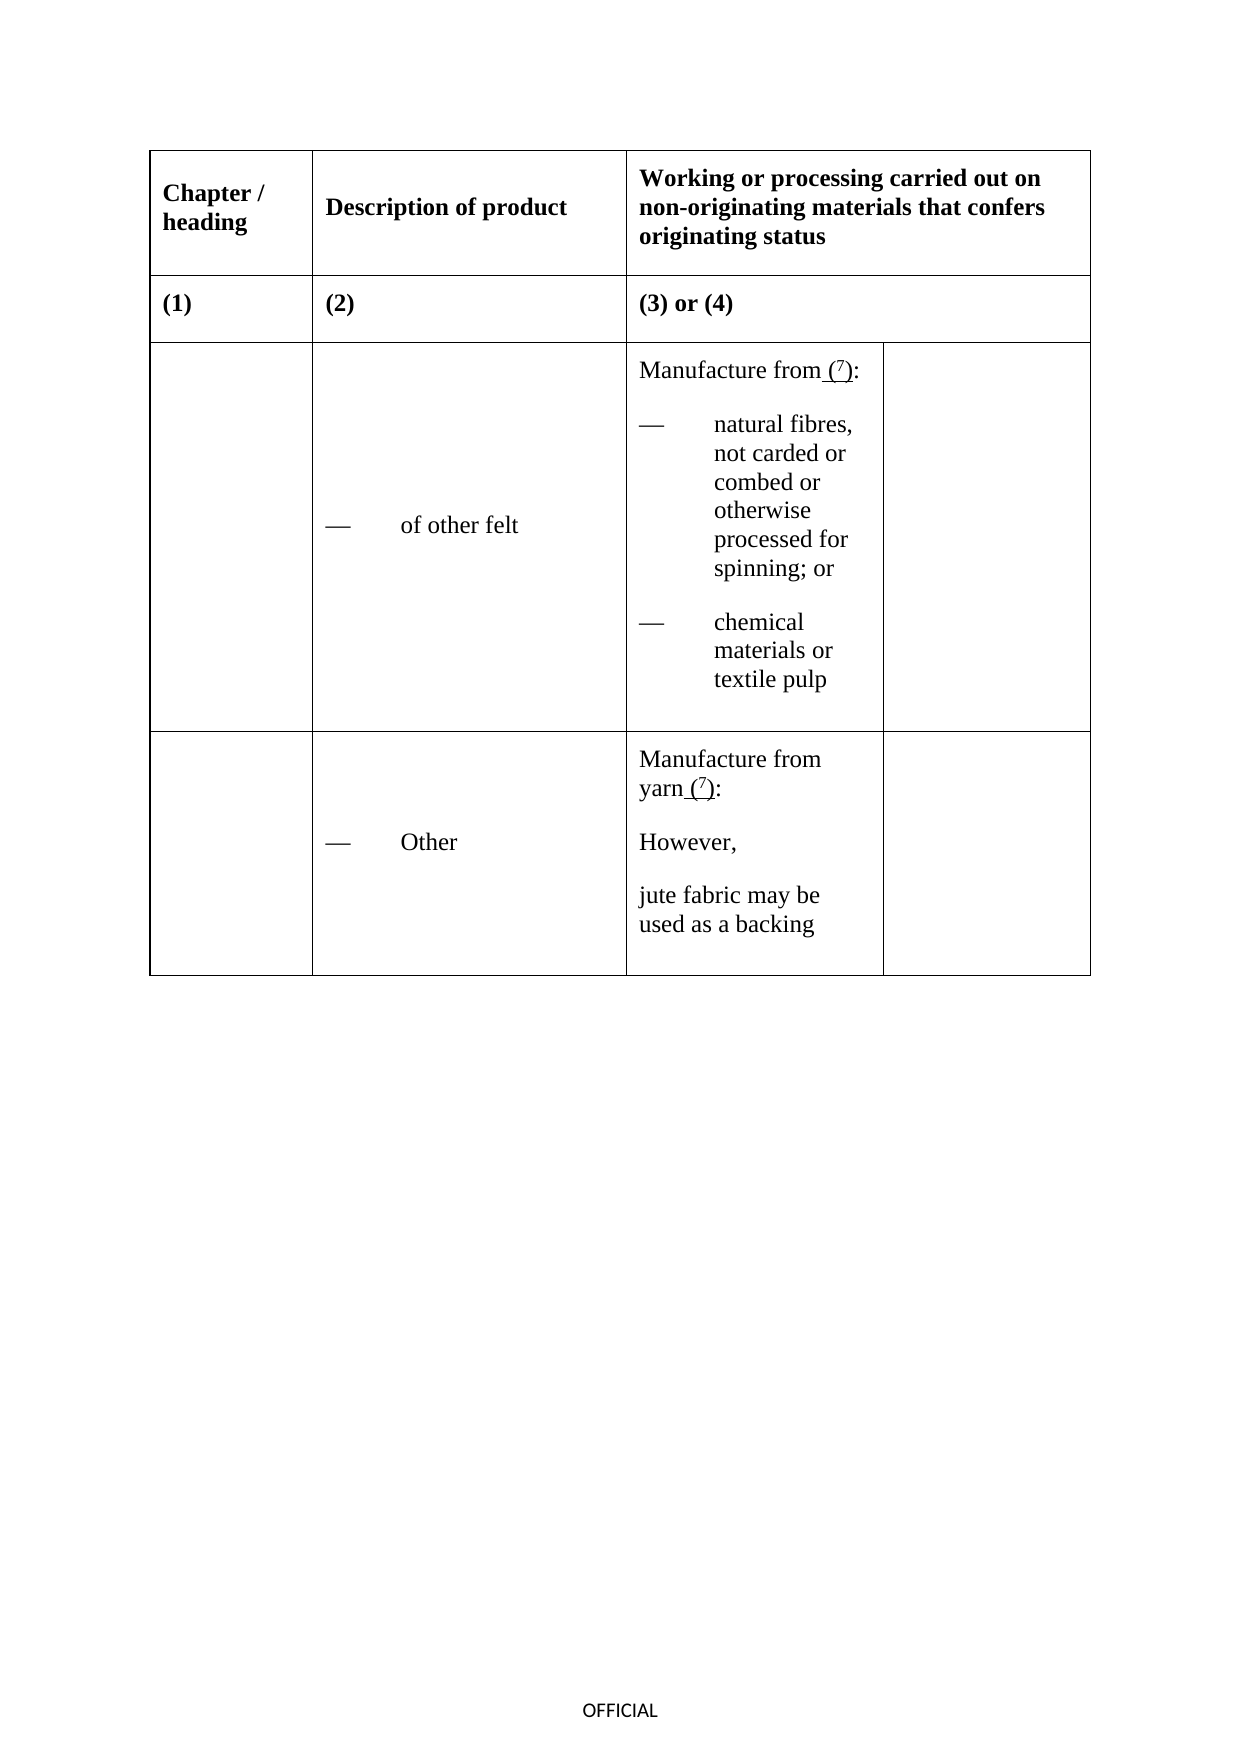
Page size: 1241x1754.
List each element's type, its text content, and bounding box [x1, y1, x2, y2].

table_header Chapter / heading [151, 151, 312, 275]
table_cell Manufacture from (7): — natural fibres, not carded or combed or otherwise processed for spinning; or — chemical materials or textile pulp [627, 343, 883, 731]
table_cell (3) or (4) [627, 276, 1090, 342]
table_cell [151, 732, 312, 975]
table_cell Manufacture from yarn (7): However, jute fabric may be used as a backing [627, 732, 883, 975]
table_cell — of other felt [313, 343, 626, 731]
table_cell — Other [313, 732, 626, 975]
table_cell (2) [313, 276, 626, 342]
table_cell [884, 732, 1090, 975]
table_header Description of product [313, 151, 626, 275]
table_header Working or processing carried out on non‐originating materials that confers originating status [627, 151, 1090, 275]
table_cell [151, 343, 312, 731]
table_cell [884, 343, 1090, 731]
table_cell (1) [151, 276, 312, 342]
